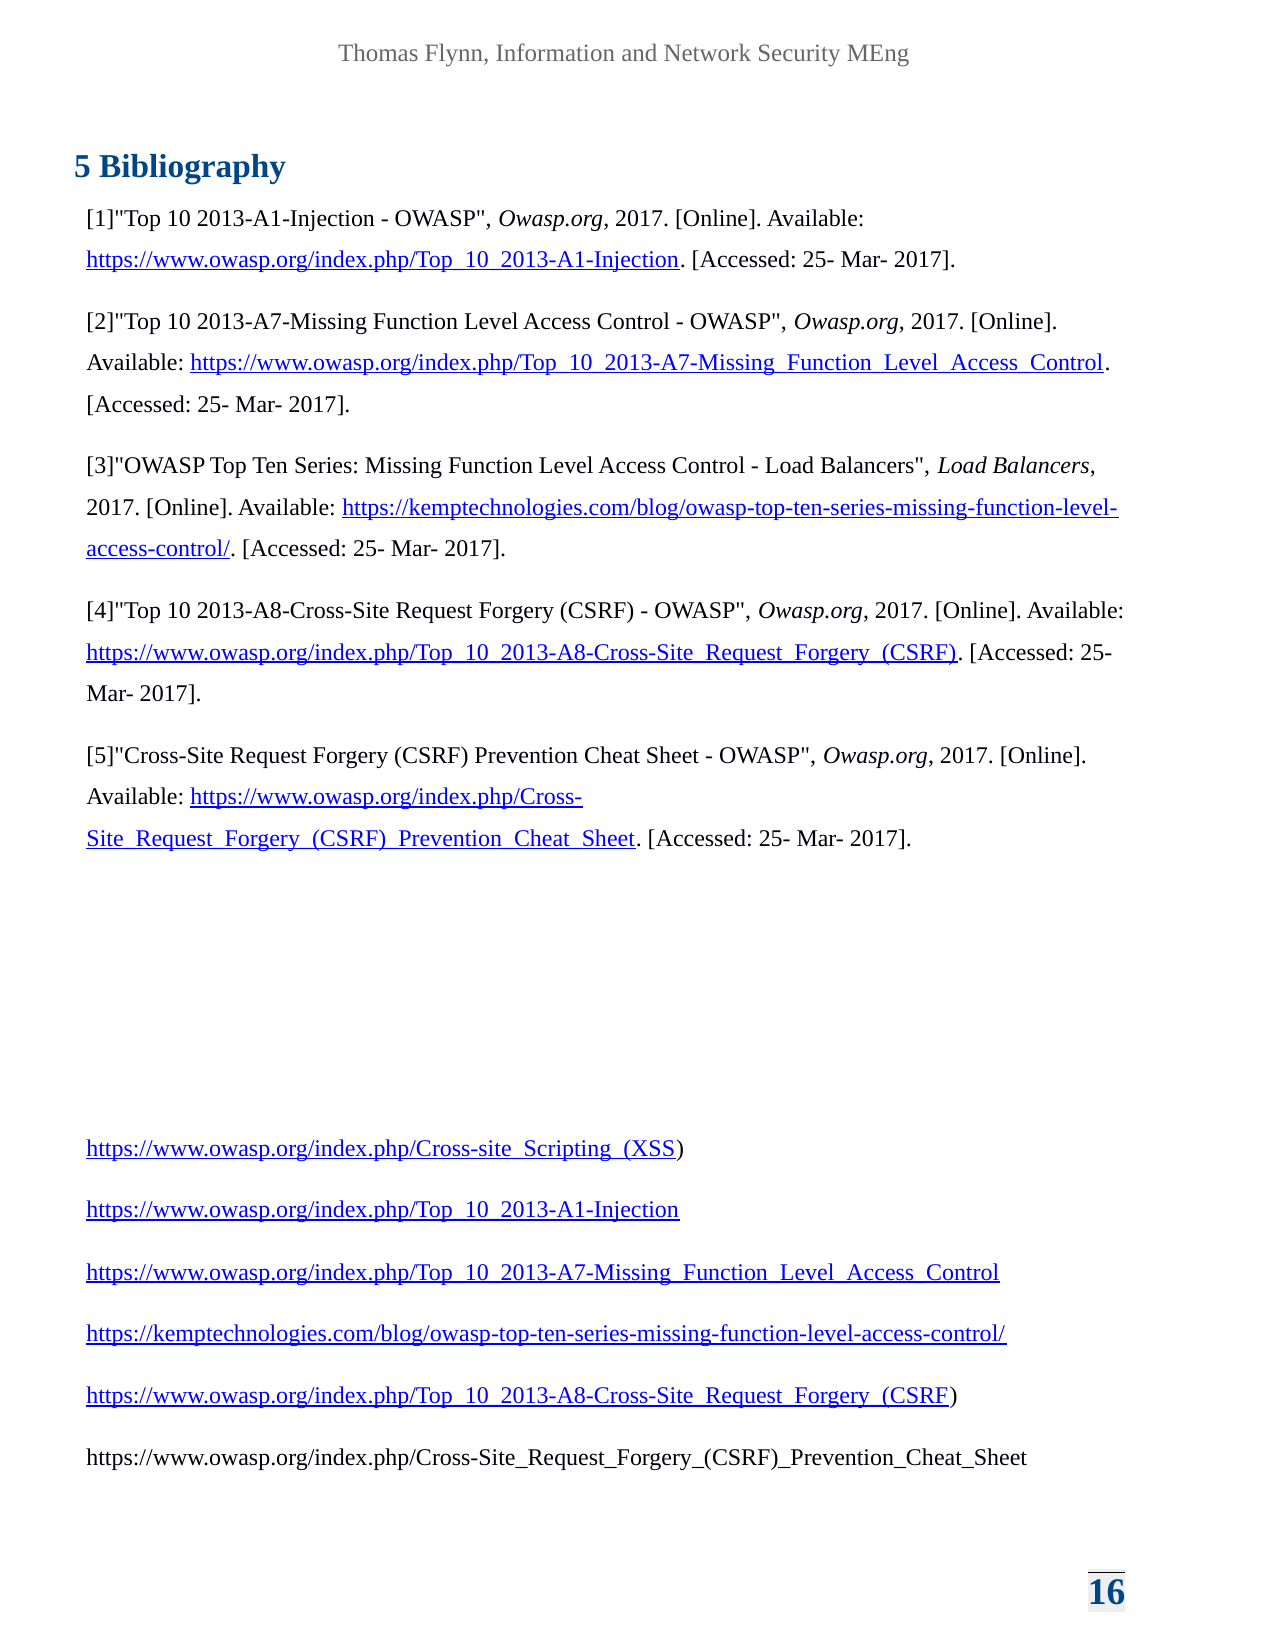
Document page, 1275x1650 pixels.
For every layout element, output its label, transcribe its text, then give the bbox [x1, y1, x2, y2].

text https://kemptechnologies.com/blog/owasp-top-ten-series-missing-function-level-access-control/ [86, 1319, 1125, 1347]
text [1]"Top 10 2013-A1-Injection - OWASP", Owasp.org, 2017. [Online]. Available: https://www.owasp.org/index.php/Top_10_2013-A1-Injection. [Accessed: 25- Mar- 2017]. [86, 203, 1125, 272]
text [4]"Top 10 2013-A8-Cross-Site Request Forgery (CSRF) - OWASP", Owasp.org, 2017. [Online]. Available: https://www.owasp.org/index.php/Top_10_2013-A8-Cross-Site_Request_Forgery_(CSRF). [Accessed: 25- Mar- 2017]. [86, 596, 1125, 707]
text https://www.owasp.org/index.php/Cross-Site_Request_Forgery_(CSRF)_Prevention_Cheat_Sheet [86, 1443, 1125, 1471]
text [2]"Top 10 2013-A7-Missing Function Level Access Control - OWASP", Owasp.org, 2017. [Online]. Available: https://www.owasp.org/index.php/Top_10_2013-A7-Missing_Function_Level_Access_Control. [Accessed: 25- Mar- 2017]. [86, 307, 1125, 417]
text https://www.owasp.org/index.php/Top_10_2013-A1-Injection [86, 1196, 1125, 1223]
text [5]"Cross-Site Request Forgery (CSRF) Prevention Cheat Sheet - OWASP", Owasp.org, 2017. [Online]. Available: https://www.owasp.org/index.php/Cross-Site_Request_Forgery_(CSRF)_Prevention_Cheat_Sheet. [Accessed: 25- Mar- 2017]. [86, 741, 1125, 851]
text https://www.owasp.org/index.php/Top_10_2013-A8-Cross-Site_Request_Forgery_(CSRF) [86, 1381, 1125, 1409]
text [3]"OWASP Top Ten Series: Missing Function Level Access Control - Load Balancers", Load Balancers, 2017. [Online]. Available: https://kemptechnologies.com/blog/owasp-top-ten-series-missing-function-level-access-control/. [Accessed: 25- Mar- 2017]. [86, 452, 1125, 562]
subtitle 5 Bibliography [74, 146, 1125, 184]
text https://www.owasp.org/index.php/Top_10_2013-A7-Missing_Function_Level_Access_Control [86, 1257, 1125, 1285]
text https://www.owasp.org/index.php/Cross-site_Scripting_(XSS) [86, 1133, 1125, 1161]
